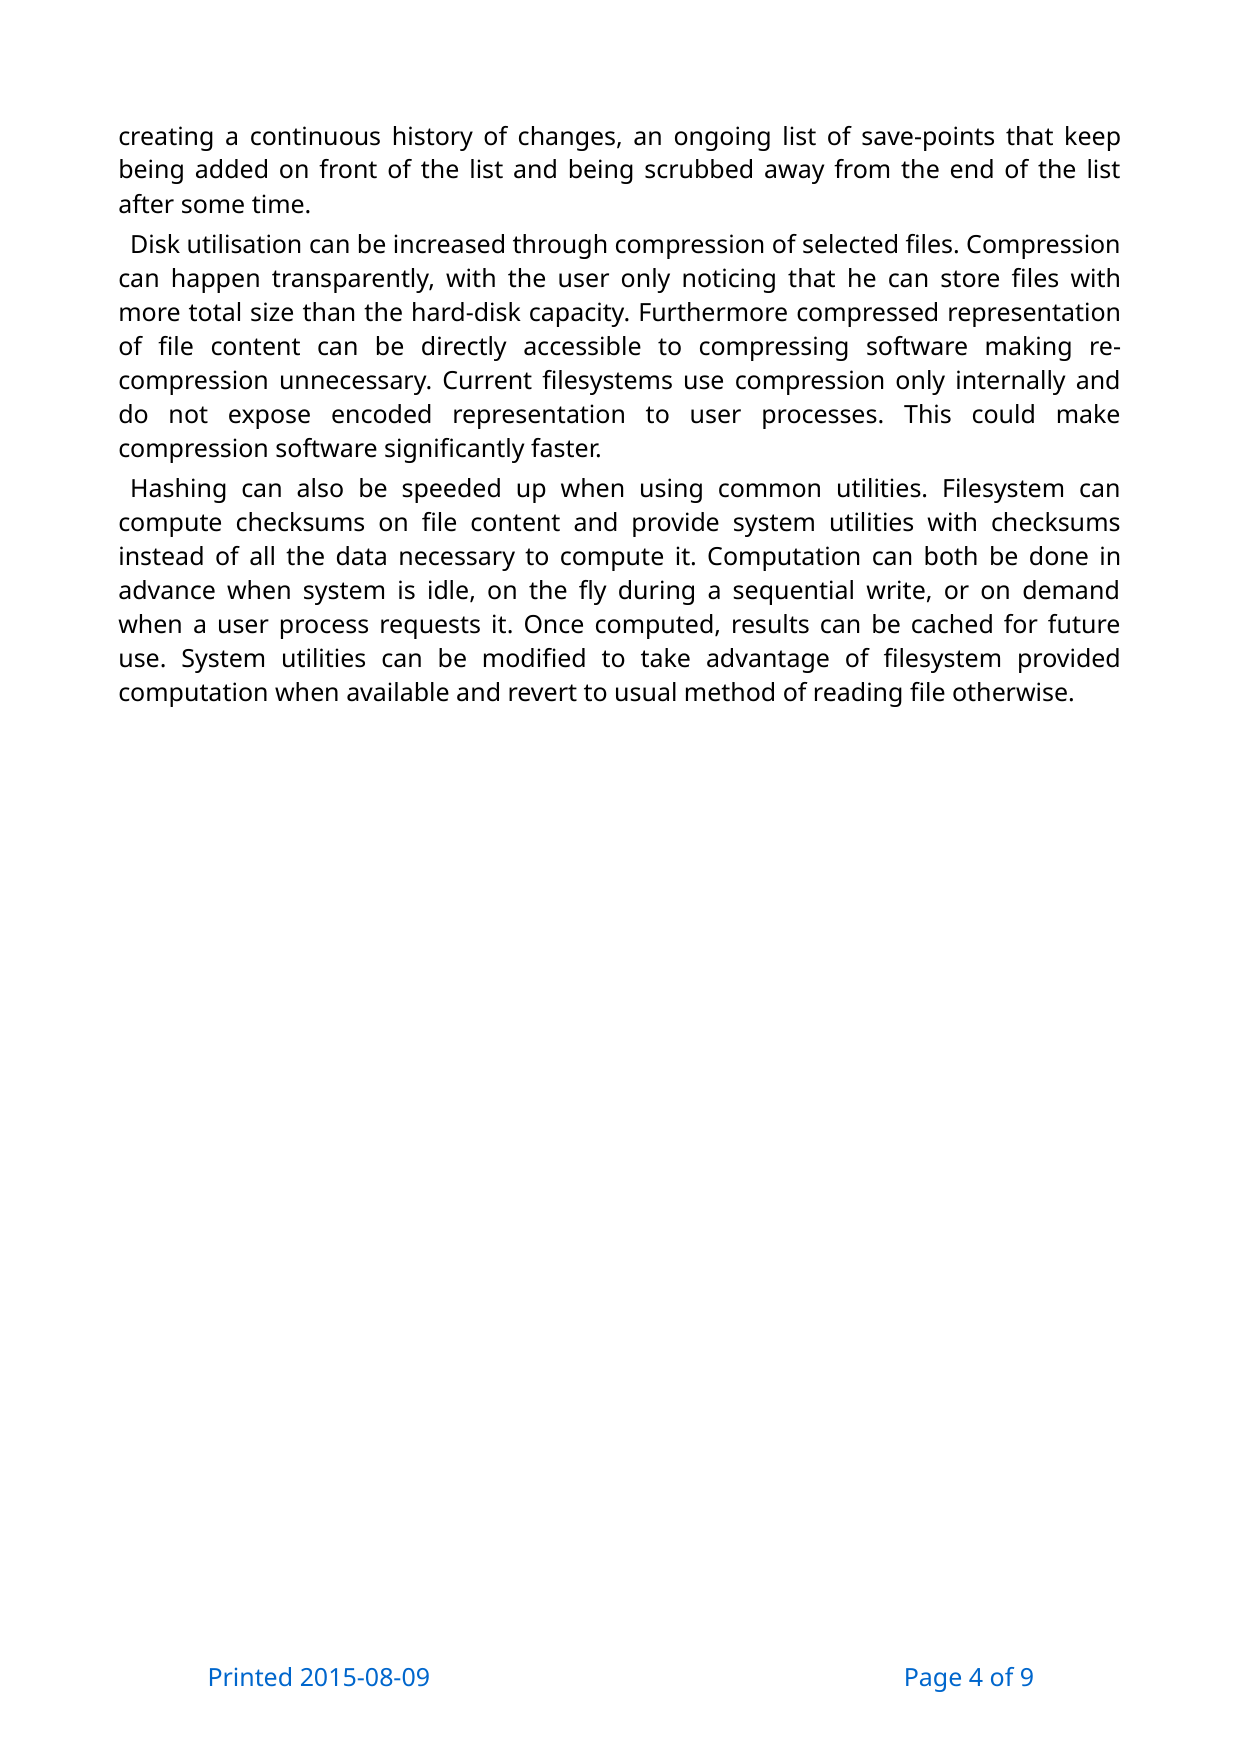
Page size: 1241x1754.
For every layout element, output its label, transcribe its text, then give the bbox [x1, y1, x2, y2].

text Disk utilisation can be increased through compression of selected files. Compression can happen transparently, with the user only noticing that he can store files with more total size than the hard-disk capacity. Furthermore compressed representation of file content can be directly accessible to compressing software making re-compression unnecessary. Current filesystems use compression only internally and do not expose encoded representation to user processes. This could make compression software significantly faster. [118, 226, 1122, 465]
text Hashing can also be speeded up when using common utilities. Filesystem can compute checksums on file content and provide system utilities with checksums instead of all the data necessary to compute it. Computation can both be done in advance when system is idle, on the fly during a sequential write, or on demand when a user process requests it. Once computed, results can be cached for future use. System utilities can be modified to take advantage of filesystem provided computation when available and revert to usual method of reading file otherwise. [118, 471, 1122, 709]
text creating a continuous history of changes, an ongoing list of save-points that keep being added on front of the list and being scrubbed away from the end of the list after some time. [118, 118, 1122, 220]
